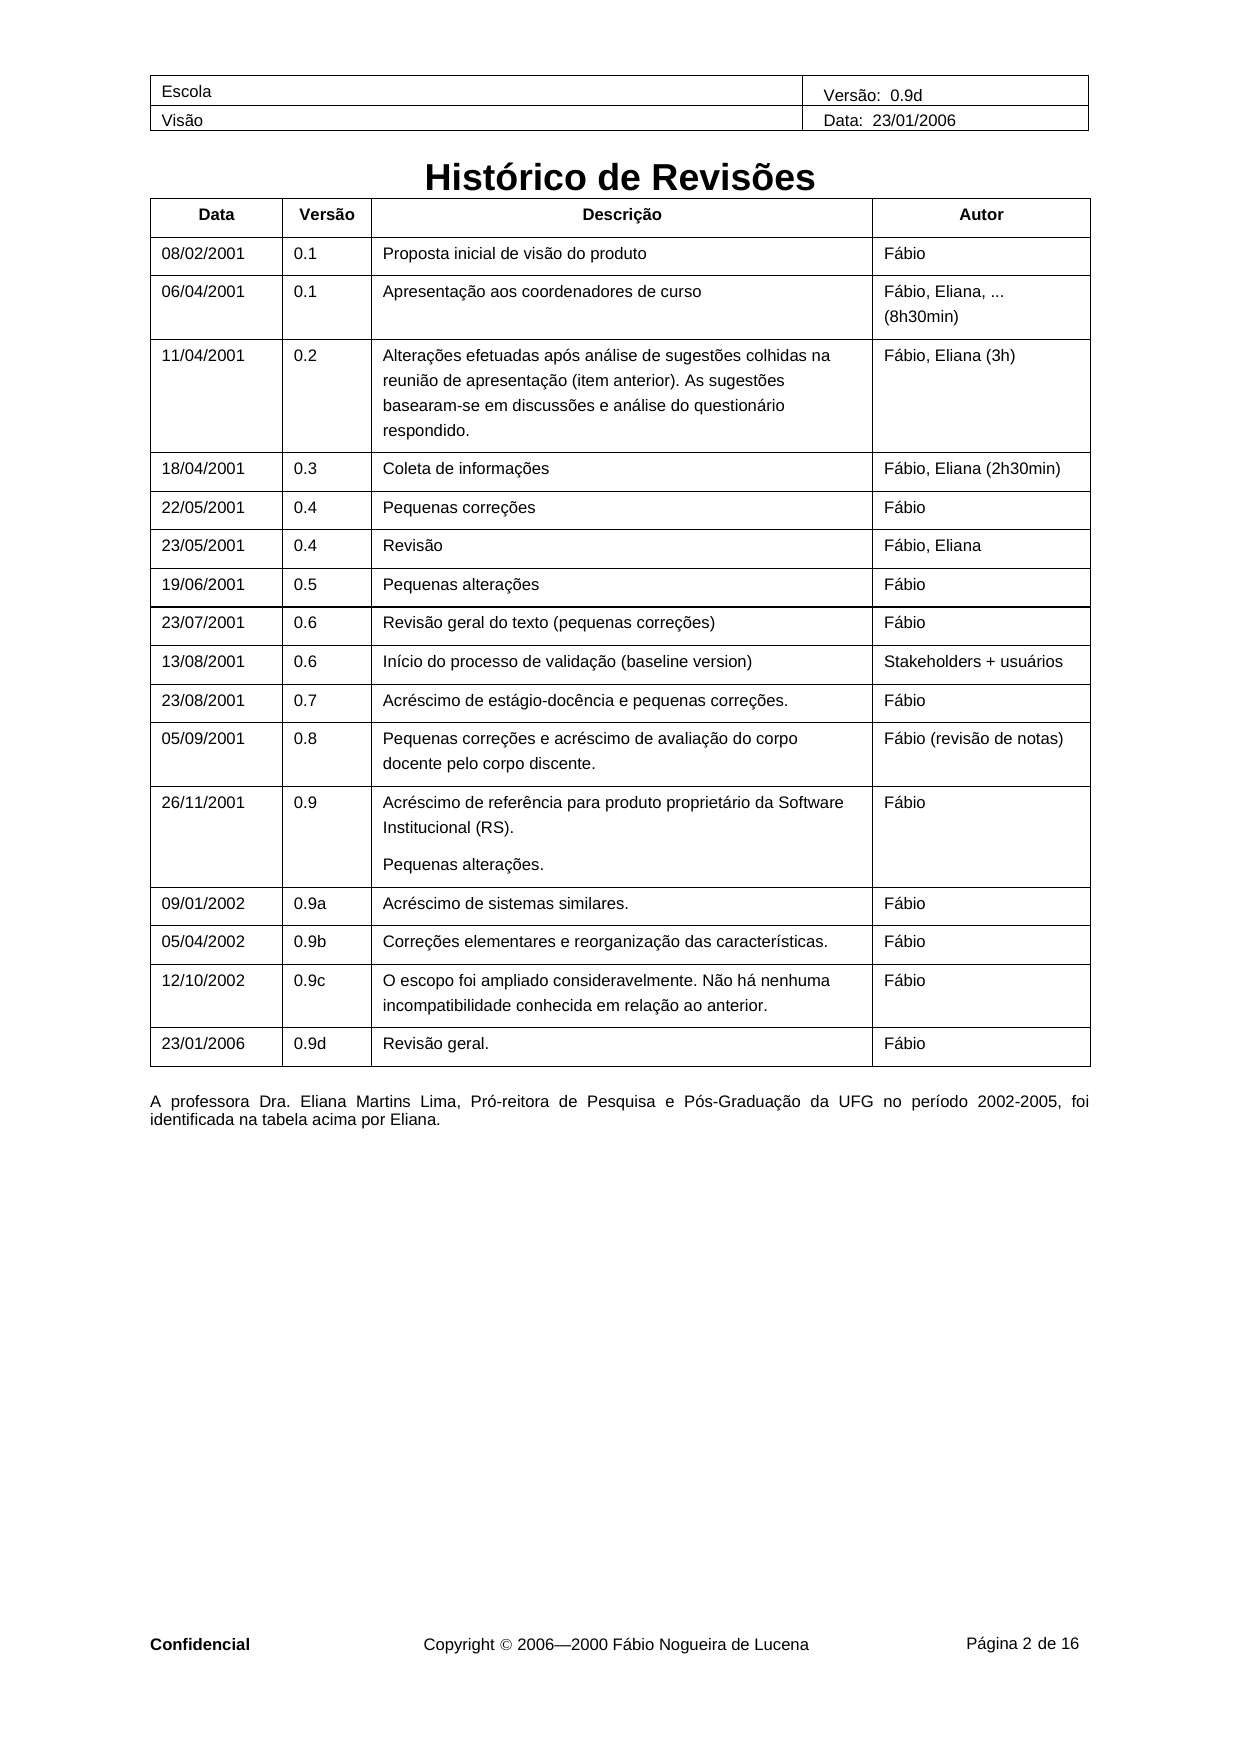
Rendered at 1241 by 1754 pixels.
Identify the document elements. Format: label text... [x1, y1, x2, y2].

table_cell 11/04/2001 [151, 340, 282, 452]
table_cell Apresentação aos coordenadores de curso [372, 276, 872, 339]
table_cell 05/04/2002 [151, 926, 282, 964]
table_cell 23/07/2001 [151, 608, 282, 645]
table_cell 0.4 [283, 530, 371, 568]
table_cell Fábio [873, 965, 1090, 1027]
table_cell Fábio, Eliana [873, 530, 1090, 568]
table_cell 22/05/2001 [151, 492, 282, 529]
table_cell 0.9b [283, 926, 371, 964]
table_cell Fábio [873, 926, 1090, 964]
table_cell 23/05/2001 [151, 530, 282, 568]
table_cell Pequenas alterações [372, 569, 872, 606]
table_cell Fábio, Eliana (3h) [873, 340, 1090, 452]
table_cell 26/11/2001 [151, 787, 282, 887]
table_cell Início do processo de validação (baseline version) [372, 646, 872, 683]
table_cell 0.6 [283, 608, 371, 645]
table_cell 0.9 [283, 787, 371, 887]
table_cell 13/08/2001 [151, 646, 282, 683]
table_cell Fábio, Eliana, ... (8h30min) [873, 276, 1090, 339]
table_cell Fábio [873, 569, 1090, 606]
table_cell 0.5 [283, 569, 371, 606]
table_cell Fábio, Eliana (2h30min) [873, 453, 1090, 491]
table_header Descrição [372, 199, 872, 237]
table_cell 0.3 [283, 453, 371, 491]
table_cell Revisão geral. [372, 1028, 872, 1066]
table_cell 0.9a [283, 888, 371, 925]
table_cell 18/04/2001 [151, 453, 282, 491]
table_cell 0.9c [283, 965, 371, 1027]
table_cell 19/06/2001 [151, 569, 282, 606]
table_cell 06/04/2001 [151, 276, 282, 339]
table_header Versão [283, 199, 371, 237]
table_cell 23/08/2001 [151, 685, 282, 722]
table_cell Pequenas correções [372, 492, 872, 529]
table_cell Revisão [372, 530, 872, 568]
table_cell 0.2 [283, 340, 371, 452]
table_cell Pequenas correções e acréscimo de avaliação do corpo docente pelo corpo discente. [372, 723, 872, 786]
table_cell Alterações efetuadas após análise de sugestões colhidas na reunião de apresentação (item anterior). As sugestões basearam-se em discussões e análise do questionário respondido. [372, 340, 872, 452]
table_cell 0.7 [283, 685, 371, 722]
table_cell 05/09/2001 [151, 723, 282, 786]
table_cell 0.9d [283, 1028, 371, 1066]
table_cell Acréscimo de sistemas similares. [372, 888, 872, 925]
table_cell Fábio [873, 608, 1090, 645]
table_cell 09/01/2002 [151, 888, 282, 925]
table_cell Fábio [873, 888, 1090, 925]
table_cell Fábio [873, 685, 1090, 722]
table_cell Acréscimo de estágio-docência e pequenas correções. [372, 685, 872, 722]
table_header Data [151, 199, 282, 237]
table_cell Proposta inicial de visão do produto [372, 238, 872, 275]
table_cell O escopo foi ampliado consideravelmente. Não há nenhuma incompatibilidade conhecida em relação ao anterior. [372, 965, 872, 1027]
table_cell Fábio [873, 238, 1090, 275]
title A professora Dra. Eliana Martins Lima, Pró-reitora de Pesquisa e Pós-Graduação da UFG no período 2002-2005, foi identificada na tabela acima por Eliana. [150, 1092, 1090, 1129]
table_cell Correções elementares e reorganização das características. [372, 926, 872, 964]
table_cell Coleta de informações [372, 453, 872, 491]
table_cell Revisão geral do texto (pequenas correções) [372, 608, 872, 645]
table_header Autor [873, 199, 1090, 237]
table_cell 08/02/2001 [151, 238, 282, 275]
table_cell Acréscimo de referência para produto proprietário da Software Institucional (RS). Pequenas alterações. [372, 787, 872, 887]
title Histórico de Revisões [150, 156, 1090, 198]
table_cell 12/10/2002 [151, 965, 282, 1027]
table_cell Fábio [873, 1028, 1090, 1066]
table_cell 23/01/2006 [151, 1028, 282, 1066]
table_cell Stakeholders + usuários [873, 646, 1090, 683]
table_cell 0.8 [283, 723, 371, 786]
table_cell 0.4 [283, 492, 371, 529]
table_cell Fábio [873, 492, 1090, 529]
table_cell Fábio (revisão de notas) [873, 723, 1090, 786]
table_cell 0.1 [283, 276, 371, 339]
table_cell 0.6 [283, 646, 371, 683]
table_cell Fábio [873, 787, 1090, 887]
table_cell 0.1 [283, 238, 371, 275]
